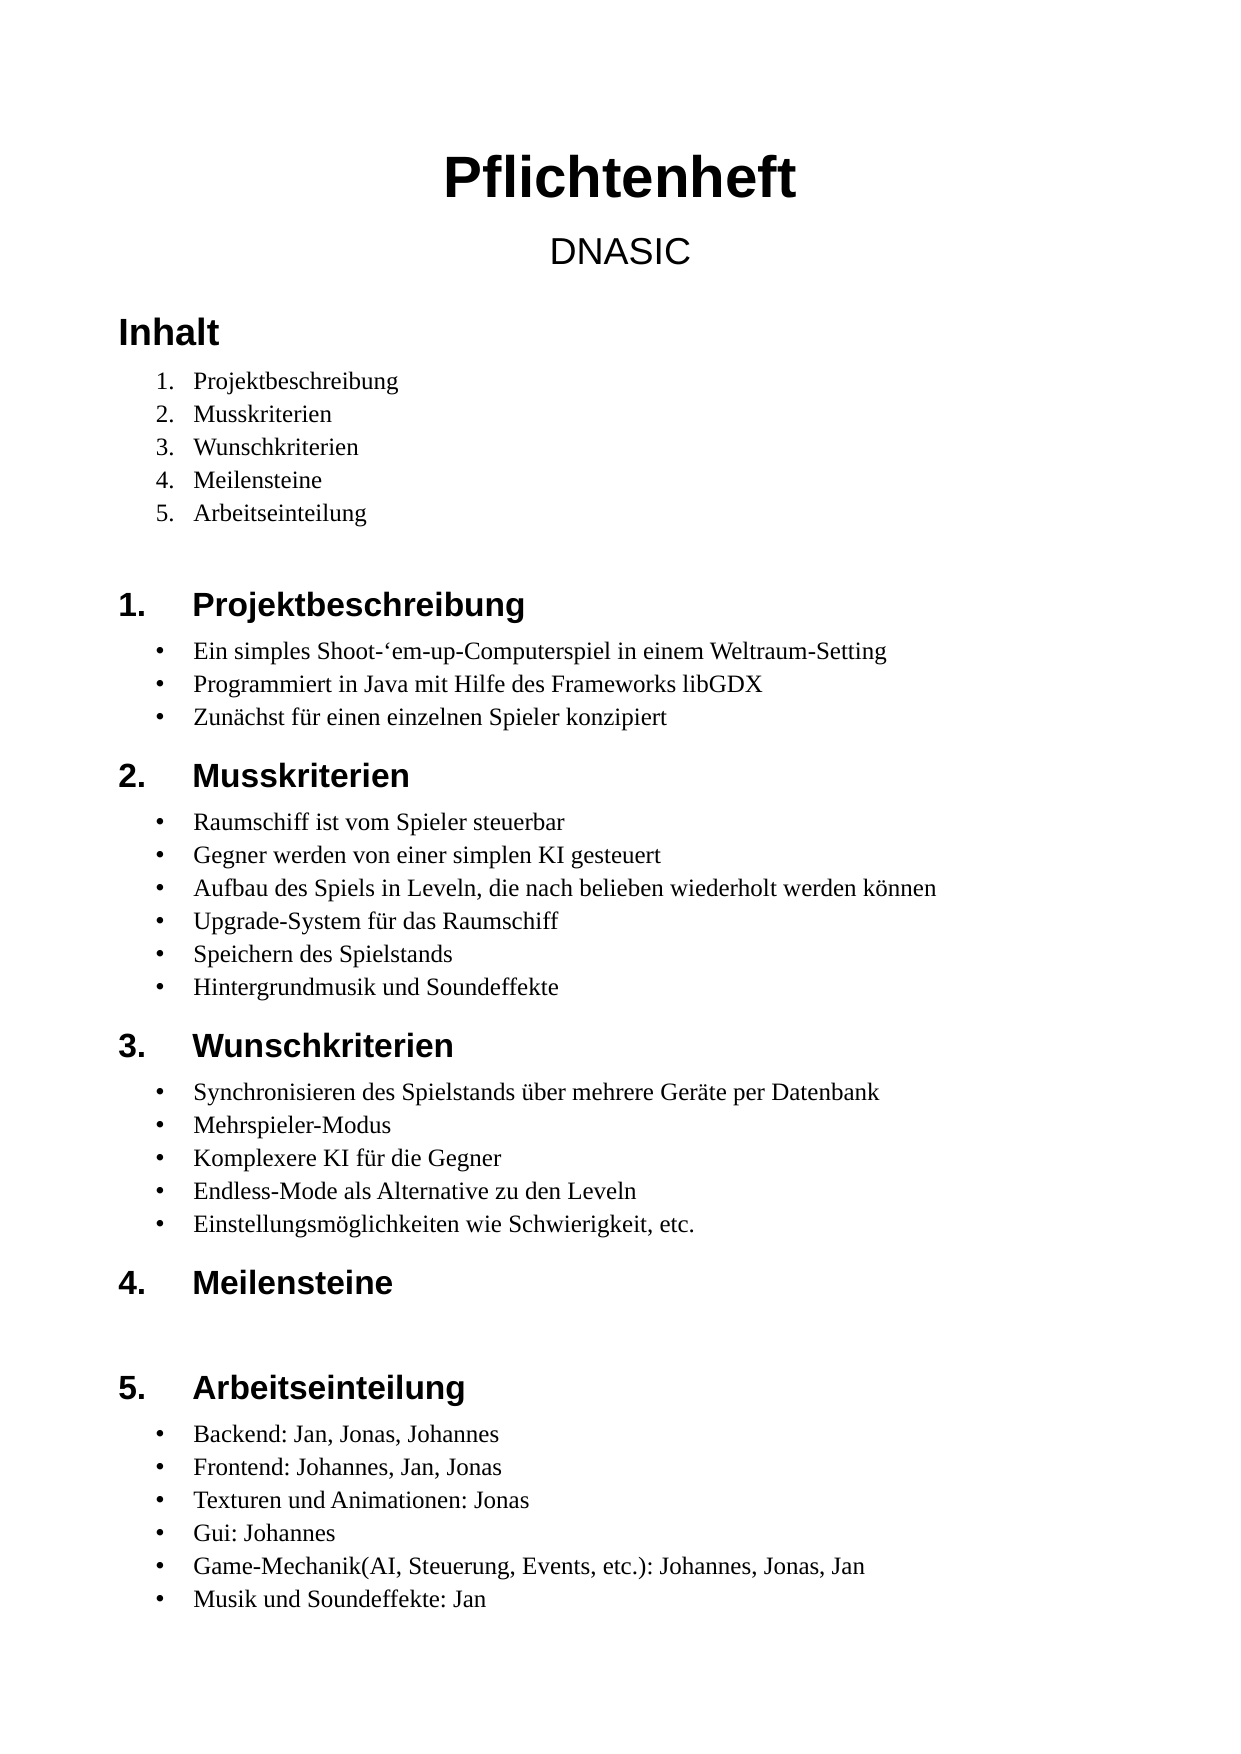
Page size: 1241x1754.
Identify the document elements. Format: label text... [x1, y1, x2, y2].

list Mehrspieler-Modus [156, 1110, 1122, 1139]
list Gui: Johannes [156, 1518, 1122, 1547]
subtitle Meilensteine [118, 1263, 1122, 1302]
list Synchronisieren des Spielstands über mehrere Geräte per Datenbank [156, 1077, 1122, 1106]
list Komplexere KI für die Gegner [156, 1143, 1122, 1172]
list Ein simples Shoot-‘em-up-Computerspiel in einem Weltraum-Setting [156, 636, 1122, 664]
list Arbeitseinteilung [156, 498, 1122, 527]
list Frontend: Johannes, Jan, Jonas [156, 1452, 1122, 1481]
list Wunschkriterien [156, 432, 1122, 461]
list Raumschiff ist vom Spieler steuerbar [156, 807, 1122, 836]
list Endless-Mode als Alternative zu den Leveln [156, 1176, 1122, 1205]
subtitle DNASIC [118, 229, 1122, 272]
list Aufbau des Spiels in Leveln, die nach belieben wiederholt werden können [156, 873, 1122, 902]
list Texturen und Animationen: Jonas [156, 1485, 1122, 1514]
list Musik und Soundeffekte: Jan [156, 1584, 1122, 1613]
list Speichern des Spielstands [156, 939, 1122, 968]
list Gegner werden von einer simplen KI gesteuert [156, 840, 1122, 869]
subtitle Musskriterien [118, 756, 1122, 794]
list Musskriterien [156, 399, 1122, 427]
list Meilensteine [156, 465, 1122, 493]
subtitle Wunschkriterien [118, 1026, 1122, 1064]
list Zunächst für einen einzelnen Spieler konzipiert [156, 702, 1122, 731]
list Hintergrundmusik und Soundeffekte [156, 972, 1122, 1001]
list Backend: Jan, Jonas, Johannes [156, 1419, 1122, 1448]
list Programmiert in Java mit Hilfe des Frameworks libGDX [156, 669, 1122, 698]
title Pflichtenheft [118, 143, 1122, 210]
subtitle Projektbeschreibung [118, 585, 1122, 623]
list Projektbeschreibung [156, 366, 1122, 394]
list Upgrade-System für das Raumschiff [156, 906, 1122, 935]
subtitle Inhalt [118, 309, 1122, 353]
subtitle Arbeitseinteilung [118, 1368, 1122, 1407]
list Game-Mechanik(AI, Steuerung, Events, etc.): Johannes, Jonas, Jan [156, 1551, 1122, 1580]
list Einstellungsmöglichkeiten wie Schwierigkeit, etc. [156, 1209, 1122, 1238]
